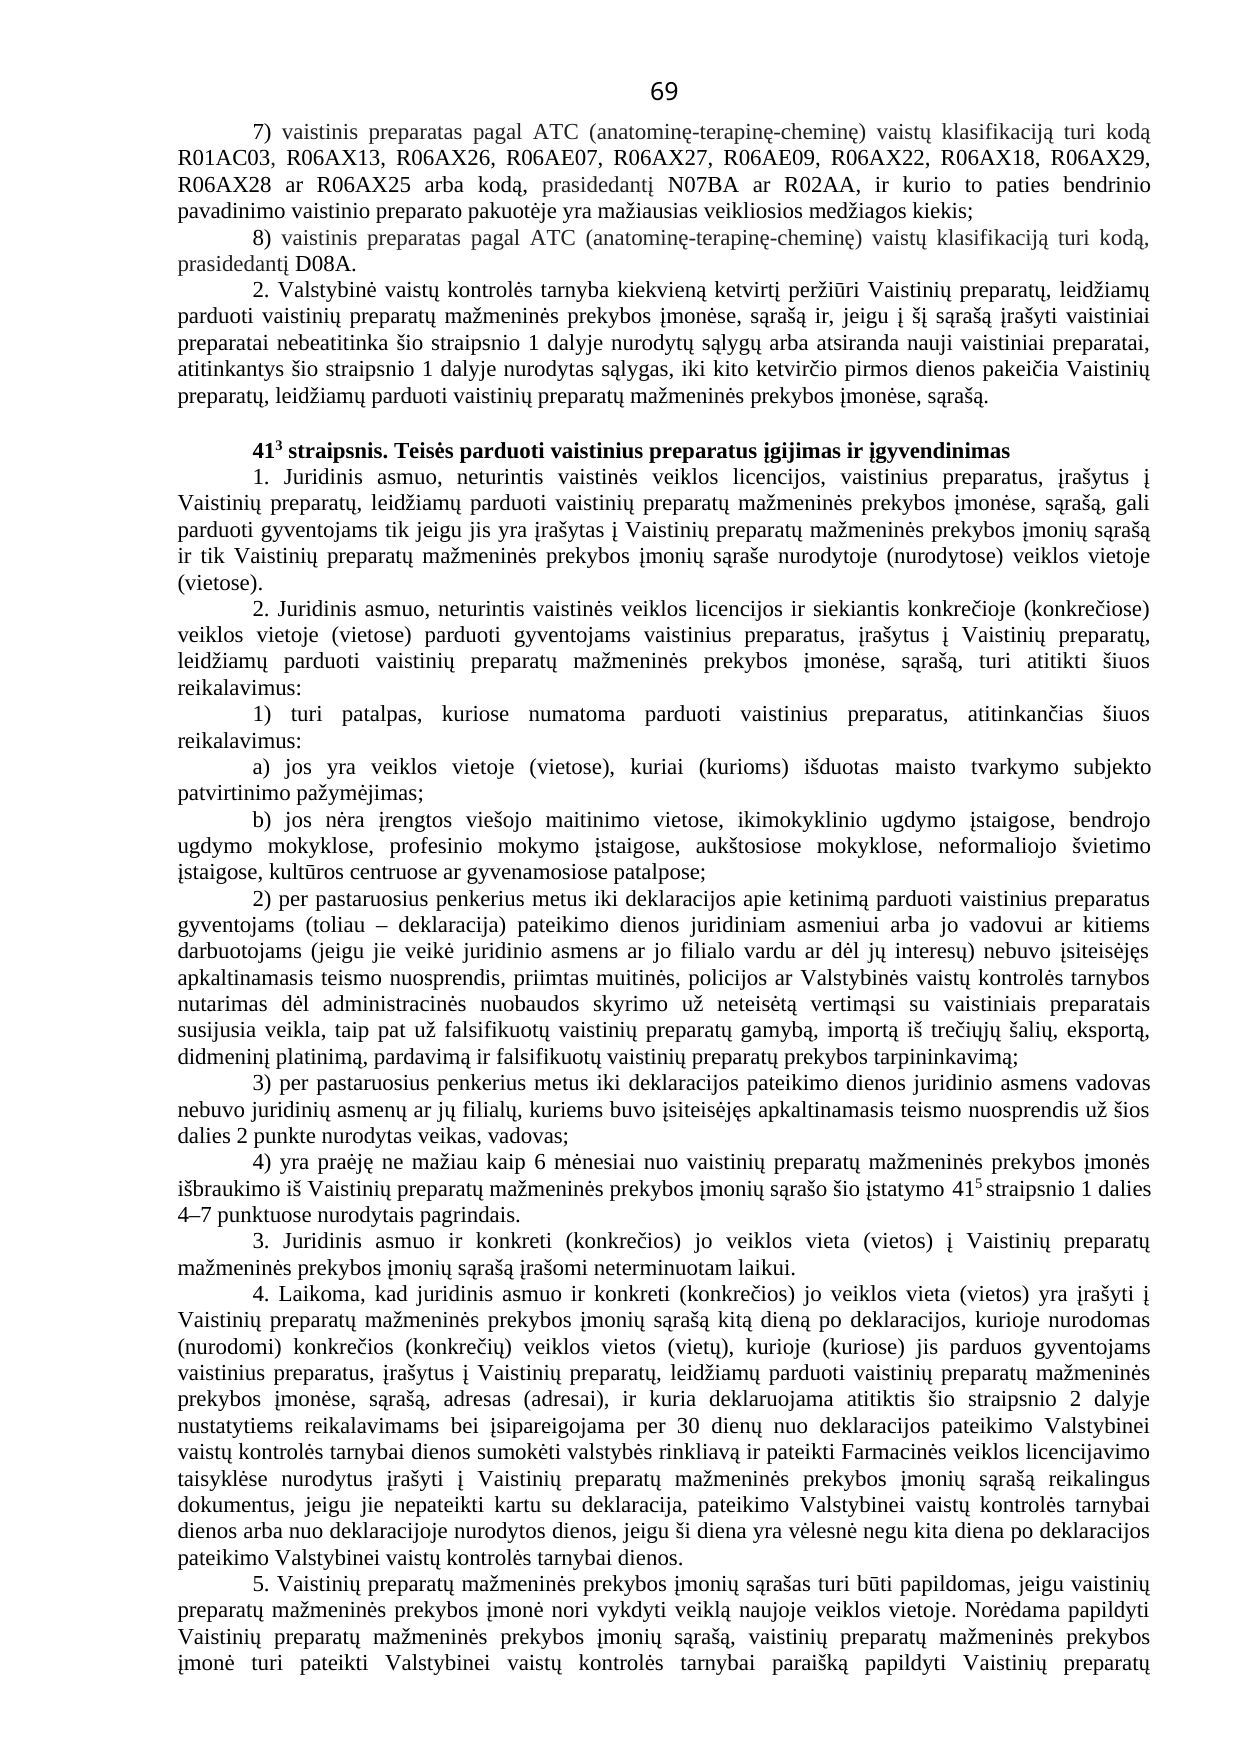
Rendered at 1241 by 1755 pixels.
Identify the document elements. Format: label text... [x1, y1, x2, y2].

text 4) yra praėję ne mažiau kaip 6 mėnesiai nuo vaistinių preparatų mažmeninės prekybos įmonės išbraukimo iš Vaistinių preparatų mažmeninės prekybos įmonių sąrašo šio įstatymo 415 straipsnio 1 dalies 4–7 punktuose nurodytais pagrindais. [177, 1148, 1152, 1227]
text 3) per pastaruosius penkerius metus iki deklaracijos pateikimo dienos juridinio asmens vadovas nebuvo juridinių asmenų ar jų filialų, kuriems buvo įsiteisėjęs apkaltinamasis teismo nuosprendis už šios dalies 2 punkte nurodytas veikas, vadovas; [177, 1069, 1152, 1148]
text a) jos yra veiklos vietoje (vietose), kuriai (kurioms) išduotas maisto tvarkymo subjekto patvirtinimo pažymėjimas; [177, 753, 1152, 806]
text 3. Juridinis asmuo ir konkreti (konkrečios) jo veiklos vieta (vietos) į Vaistinių preparatų mažmeninės prekybos įmonių sąrašą įrašomi neterminuotam laikui. [177, 1227, 1152, 1280]
text 2) per pastaruosius penkerius metus iki deklaracijos apie ketinimą parduoti vaistinius preparatus gyventojams (toliau – deklaracija) pateikimo dienos juridiniam asmeniui arba jo vadovui ar kitiems darbuotojams (jeigu jie veikė juridinio asmens ar jo filialo vardu ar dėl jų interesų) nebuvo įsiteisėjęs apkaltinamasis teismo nuosprendis, priimtas muitinės, policijos ar Valstybinės vaistų kontrolės tarnybos nutarimas dėl administracinės nuobaudos skyrimo už neteisėtą vertimąsi su vaistiniais preparatais susijusia veikla, taip pat už falsifikuotų vaistinių preparatų gamybą, importą iš trečiųjų šalių, eksportą, didmeninį platinimą, pardavimą ir falsifikuotų vaistinių preparatų prekybos tarpininkavimą; [177, 885, 1152, 1069]
text 8) vaistinis preparatas pagal ATC (anatominę-terapinę-cheminę) vaistų klasifikaciją turi kodą, prasidedantį D08A. [177, 223, 1152, 276]
text 2. Valstybinė vaistų kontrolės tarnyba kiekvieną ketvirtį peržiūri Vaistinių preparatų, leidžiamų parduoti vaistinių preparatų mažmeninės prekybos įmonėse, sąrašą ir, jeigu į šį sąrašą įrašyti vaistiniai preparatai nebeatitinka šio straipsnio 1 dalyje nurodytų sąlygų arba atsiranda nauji vaistiniai preparatai, atitinkantys šio straipsnio 1 dalyje nurodytas sąlygas, iki kito ketvirčio pirmos dienos pakeičia Vaistinių preparatų, leidžiamų parduoti vaistinių preparatų mažmeninės prekybos įmonėse, sąrašą. [177, 276, 1152, 408]
text 413 straipsnis. Teisės parduoti vaistinius preparatus įgijimas ir įgyvendinimas [177, 437, 1152, 463]
text 2. Juridinis asmuo, neturintis vaistinės veiklos licencijos ir siekiantis konkrečioje (konkrečiose) veiklos vietoje (vietose) parduoti gyventojams vaistinius preparatus, įrašytus į Vaistinių preparatų, leidžiamų parduoti vaistinių preparatų mažmeninės prekybos įmonėse, sąrašą, turi atitikti šiuos reikalavimus: [177, 595, 1152, 700]
text b) jos nėra įrengtos viešojo maitinimo vietose, ikimokyklinio ugdymo įstaigose, bendrojo ugdymo mokyklose, profesinio mokymo įstaigose, aukštosiose mokyklose, neformaliojo švietimo įstaigose, kultūros centruose ar gyvenamosiose patalpose; [177, 806, 1152, 885]
text 1) turi patalpas, kuriose numatoma parduoti vaistinius preparatus, atitinkančias šiuos reikalavimus: [177, 700, 1152, 753]
text 1. Juridinis asmuo, neturintis vaistinės veiklos licencijos, vaistinius preparatus, įrašytus į Vaistinių preparatų, leidžiamų parduoti vaistinių preparatų mažmeninės prekybos įmonėse, sąrašą, gali parduoti gyventojams tik jeigu jis yra įrašytas į Vaistinių preparatų mažmeninės prekybos įmonių sąrašą ir tik Vaistinių preparatų mažmeninės prekybos įmonių sąraše nurodytoje (nurodytose) veiklos vietoje (vietose). [177, 463, 1152, 595]
text 7) vaistinis preparatas pagal ATC (anatominę-terapinę-cheminę) vaistų klasifikaciją turi kodą R01AC03, R06AX13, R06AX26, R06AE07, R06AX27, R06AE09, R06AX22, R06AX18, R06AX29, R06AX28 ar R06AX25 arba kodą, prasidedantį N07BA ar R02AA, ir kurio to paties bendrinio pavadinimo vaistinio preparato pakuotėje yra mažiausias veikliosios medžiagos kiekis; [177, 118, 1152, 223]
text 5. Vaistinių preparatų mažmeninės prekybos įmonių sąrašas turi būti papildomas, jeigu vaistinių preparatų mažmeninės prekybos įmonė nori vykdyti veiklą naujoje veiklos vietoje. Norėdama papildyti Vaistinių preparatų mažmeninės prekybos įmonių sąrašą, vaistinių preparatų mažmeninės prekybos įmonė turi pateikti Valstybinei vaistų kontrolės tarnybai paraišką papildyti Vaistinių preparatų [177, 1570, 1152, 1675]
text 4. Laikoma, kad juridinis asmuo ir konkreti (konkrečios) jo veiklos vieta (vietos) yra įrašyti į Vaistinių preparatų mažmeninės prekybos įmonių sąrašą kitą dieną po deklaracijos, kurioje nurodomas (nurodomi) konkrečios (konkrečių) veiklos vietos (vietų), kurioje (kuriose) jis parduos gyventojams vaistinius preparatus, įrašytus į Vaistinių preparatų, leidžiamų parduoti vaistinių preparatų mažmeninės prekybos įmonėse, sąrašą, adresas (adresai), ir kuria deklaruojama atitiktis šio straipsnio 2 dalyje nustatytiems reikalavimams bei įsipareigojama per 30 dienų nuo deklaracijos pateikimo Valstybinei vaistų kontrolės tarnybai dienos sumokėti valstybės rinkliavą ir pateikti Farmacinės veiklos licencijavimo taisyklėse nurodytus įrašyti į Vaistinių preparatų mažmeninės prekybos įmonių sąrašą reikalingus dokumentus, jeigu jie nepateikti kartu su deklaracija, pateikimo Valstybinei vaistų kontrolės tarnybai dienos arba nuo deklaracijoje nurodytos dienos, jeigu ši diena yra vėlesnė negu kita diena po deklaracijos pateikimo Valstybinei vaistų kontrolės tarnybai dienos. [177, 1280, 1152, 1570]
